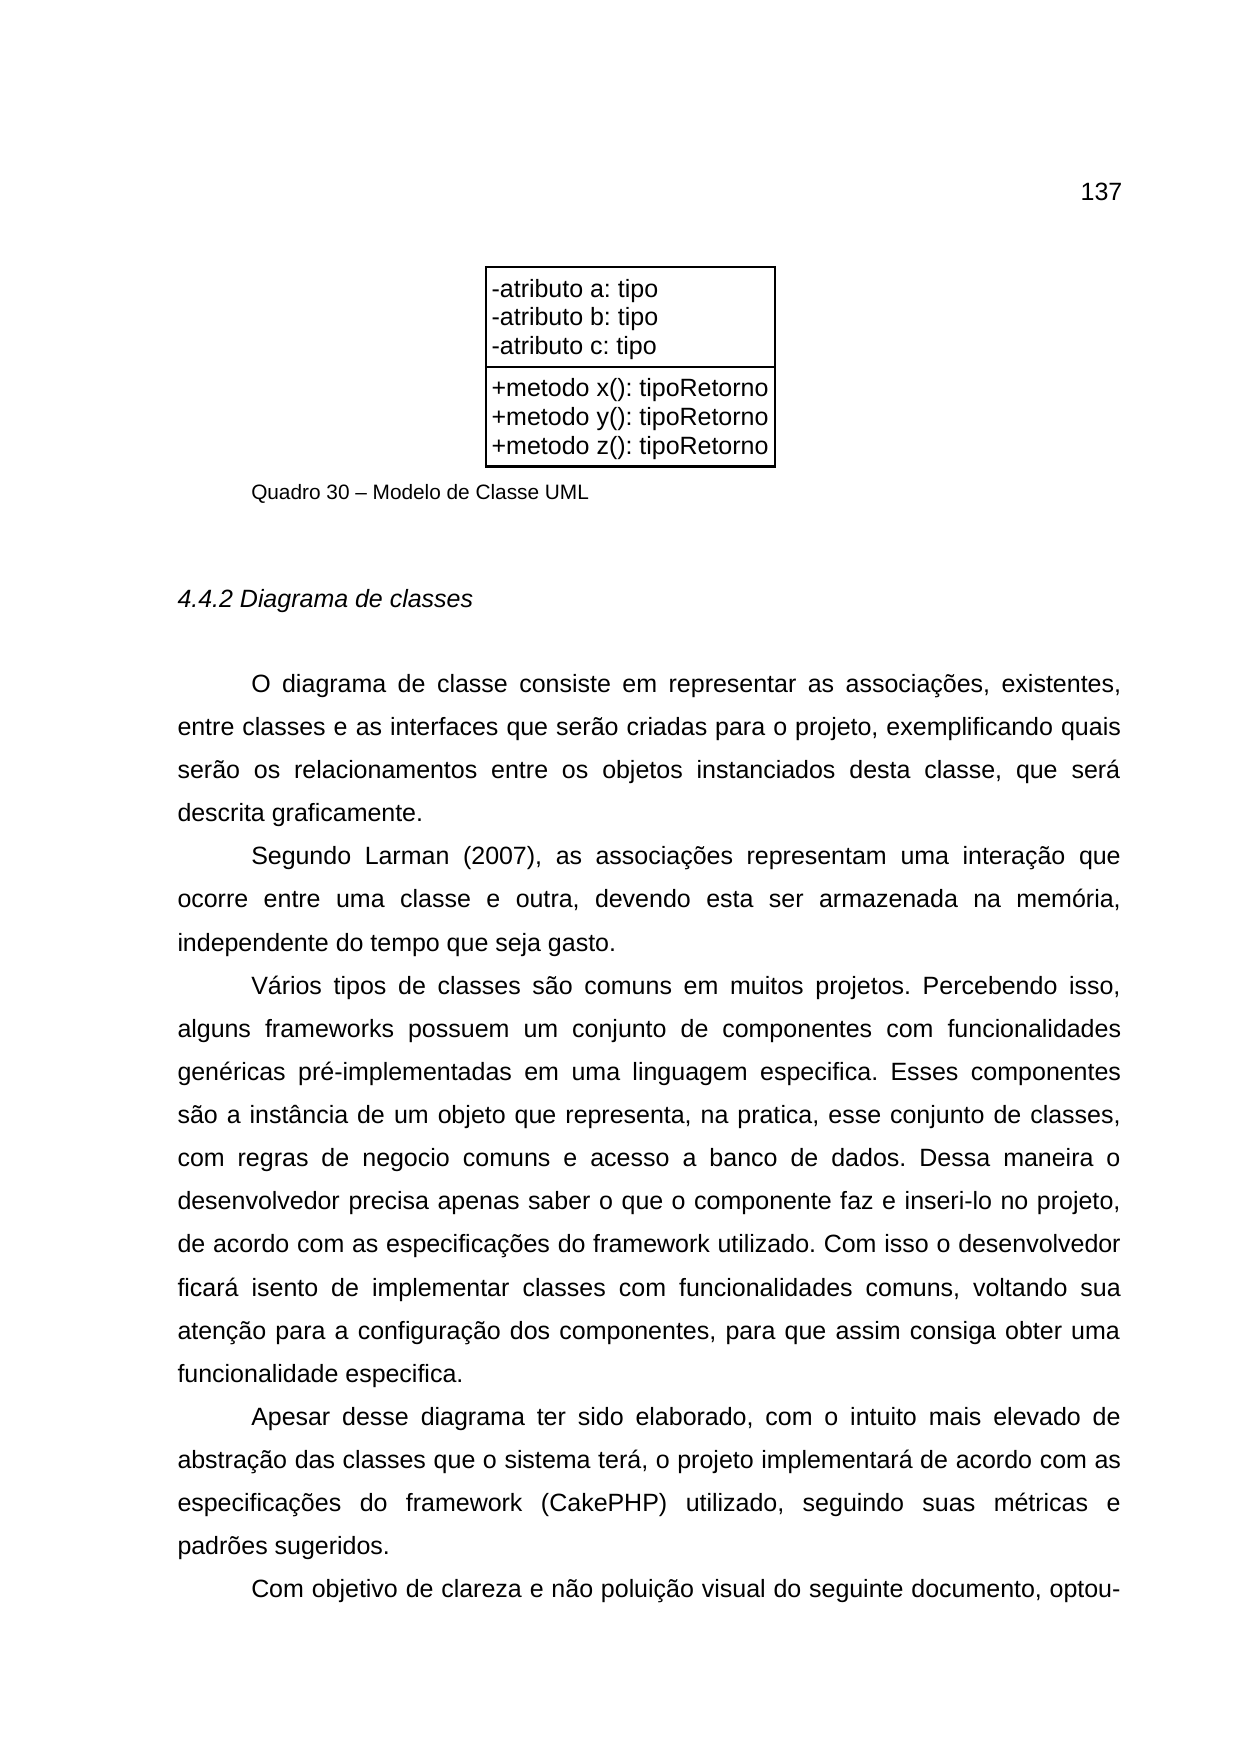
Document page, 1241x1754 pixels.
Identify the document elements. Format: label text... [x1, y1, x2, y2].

table_cell -atributo a: tipo -atributo b: tipo -atributo c: tipo [487, 268, 774, 366]
text Com objetivo de clareza e não poluição visual do seguinte documento, optou- [177, 1574, 1122, 1603]
table_cell +metodo x(): tipoRetorno +metodo y(): tipoRetorno +metodo z(): tipoRetorno [487, 368, 774, 465]
subtitle 4.4.2 Diagrama de classes [177, 584, 1122, 613]
text Segundo Larman (2007), as associações representam uma interação que ocorre entre uma classe e outra, devendo esta ser armazenada na memória, independente do tempo que seja gasto. [177, 841, 1122, 956]
text Apesar desse diagrama ter sido elaborado, com o intuito mais elevado de abstração das classes que o sistema terá, o projeto implementará de acordo com as especificações do framework (CakePHP) utilizado, seguindo suas métricas e padrões sugeridos. [177, 1402, 1122, 1560]
text O diagrama de classe consiste em representar as associações, existentes, entre classes e as interfaces que serão criadas para o projeto, exemplificando quais serão os relacionamentos entre os objetos instanciados desta classe, que será descrita graficamente. [177, 669, 1122, 827]
text Vários tipos de classes são comuns em muitos projetos. Percebendo isso, alguns frameworks possuem um conjunto de componentes com funcionalidades genéricas pré-implementadas em uma linguagem especifica. Esses componentes são a instância de um objeto que representa, na pratica, esse conjunto de classes, com regras de negocio comuns e acesso a banco de dados. Dessa maneira o desenvolvedor precisa apenas saber o que o componente faz e inseri-lo no projeto, de acordo com as especificações do framework utilizado. Com isso o desenvolvedor ficará isento de implementar classes com funcionalidades comuns, voltando sua atenção para a configuração dos componentes, para que assim consiga obter uma funcionalidade especifica. [177, 971, 1122, 1388]
text Quadro 30 – Modelo de Classe UML [177, 480, 1122, 504]
